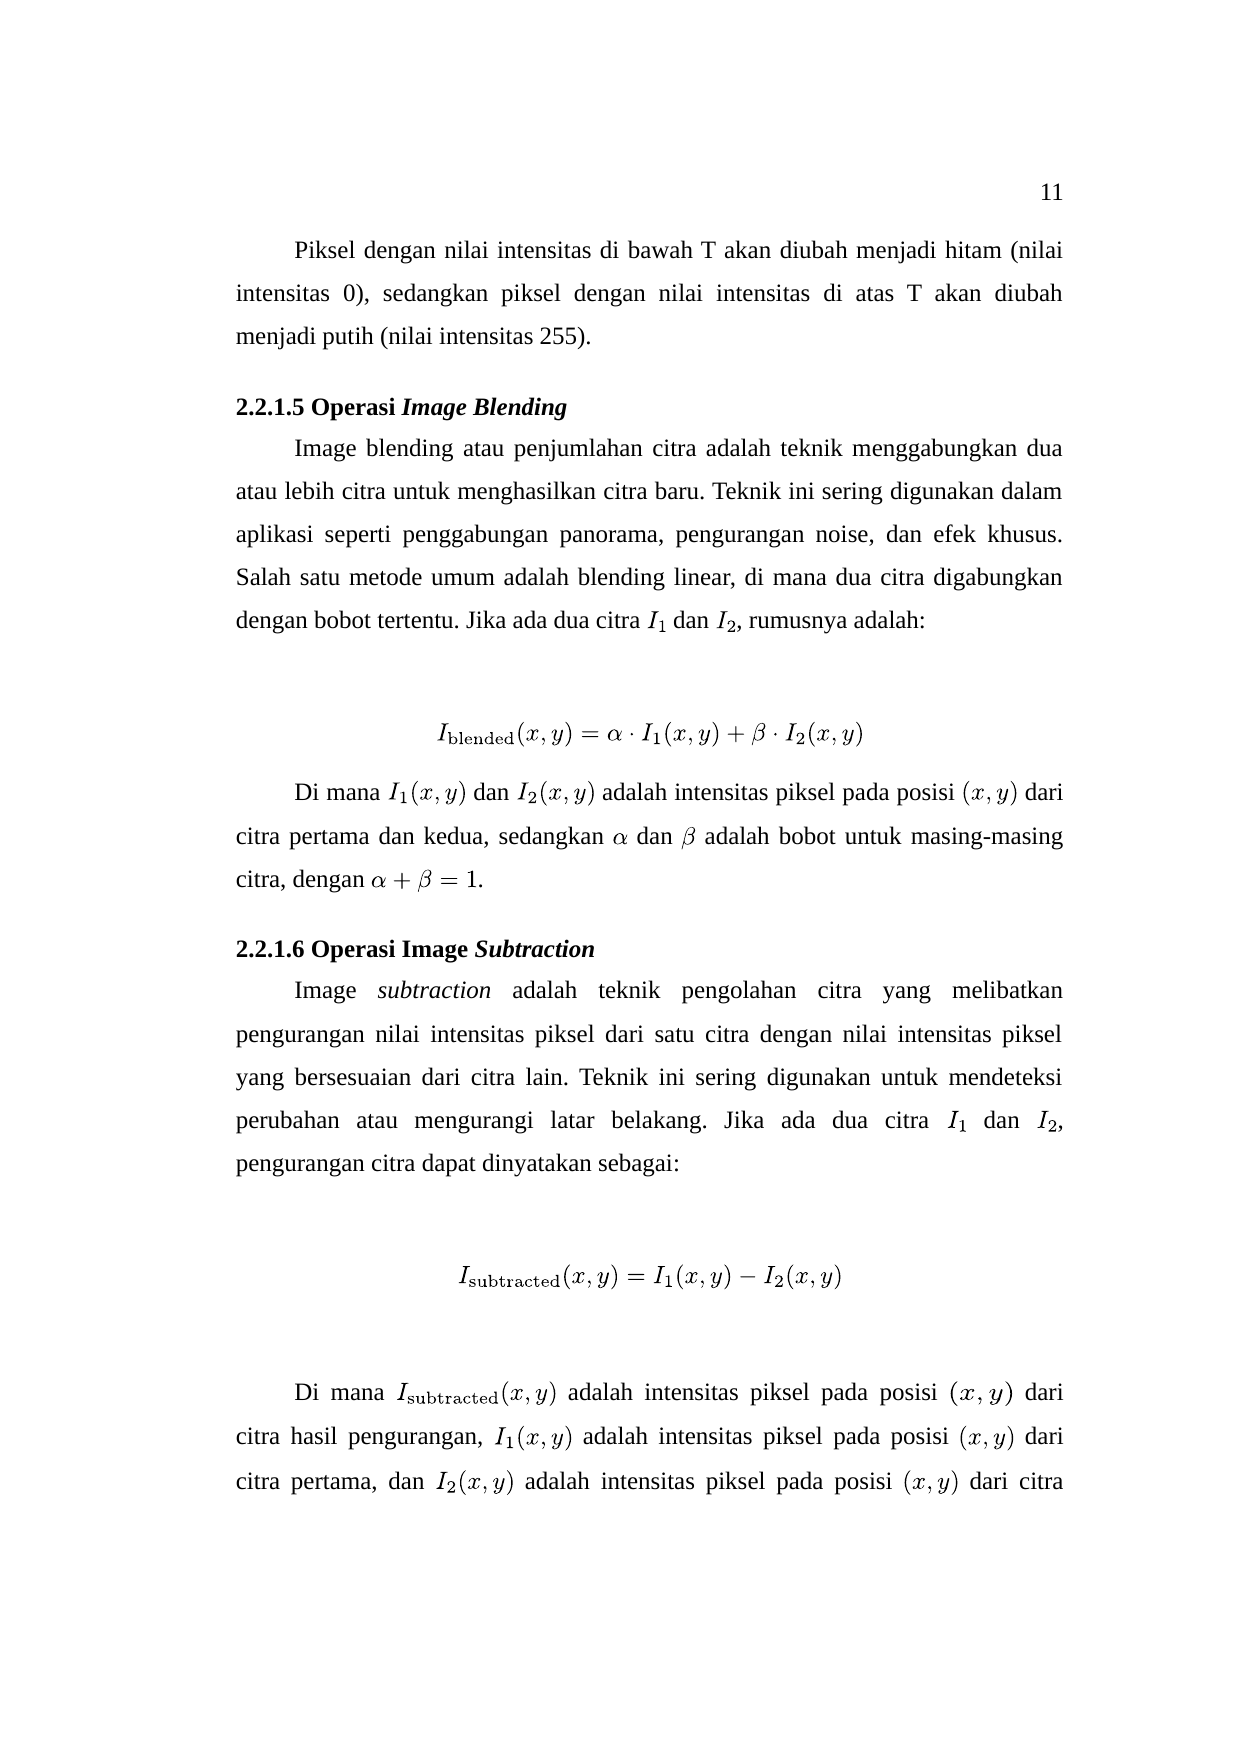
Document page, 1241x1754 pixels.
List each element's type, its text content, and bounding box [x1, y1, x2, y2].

text Di mana adalah intensitas piksel pada posisi dari citra hasil pengurangan, adalah intensitas piksel pada posisi dari citra pertama, dan adalah intensitas piksel pada posisi dari citra [236, 1377, 1063, 1496]
subtitle Operasi Image Subtraction [236, 934, 1063, 963]
text Di mana dan adalah intensitas piksel pada posisi dari citra pertama dan kedua, sedangkan dan adalah bobot untuk masing-masing citra, dengan . [236, 777, 1063, 893]
subtitle Operasi Image Blending [236, 392, 1063, 420]
text Image blending atau penjumlahan citra adalah teknik menggabungkan dua atau lebih citra untuk menghasilkan citra baru. Teknik ini sering digunakan dalam aplikasi seperti penggabungan panorama, pengurangan noise, dan efek khusus. Salah satu metode umum adalah blending linear, di mana dua citra digabungkan dengan bobot tertentu. Jika ada dua citra dan , rumusnya adalah: [236, 433, 1063, 634]
text Image subtraction adalah teknik pengolahan citra yang melibatkan pengurangan nilai intensitas piksel dari satu citra dengan nilai intensitas piksel yang bersesuaian dari citra lain. Teknik ini sering digunakan untuk mendeteksi perubahan atau mengurangi latar belakang. Jika ada dua citra dan , pengurangan citra dapat dinyatakan sebagai: [236, 976, 1063, 1177]
text Piksel dengan nilai intensitas di bawah T akan diubah menjadi hitam (nilai intensitas 0), sedangkan piksel dengan nilai intensitas di atas T akan diubah menjadi putih (nilai intensitas 255). [236, 235, 1063, 350]
